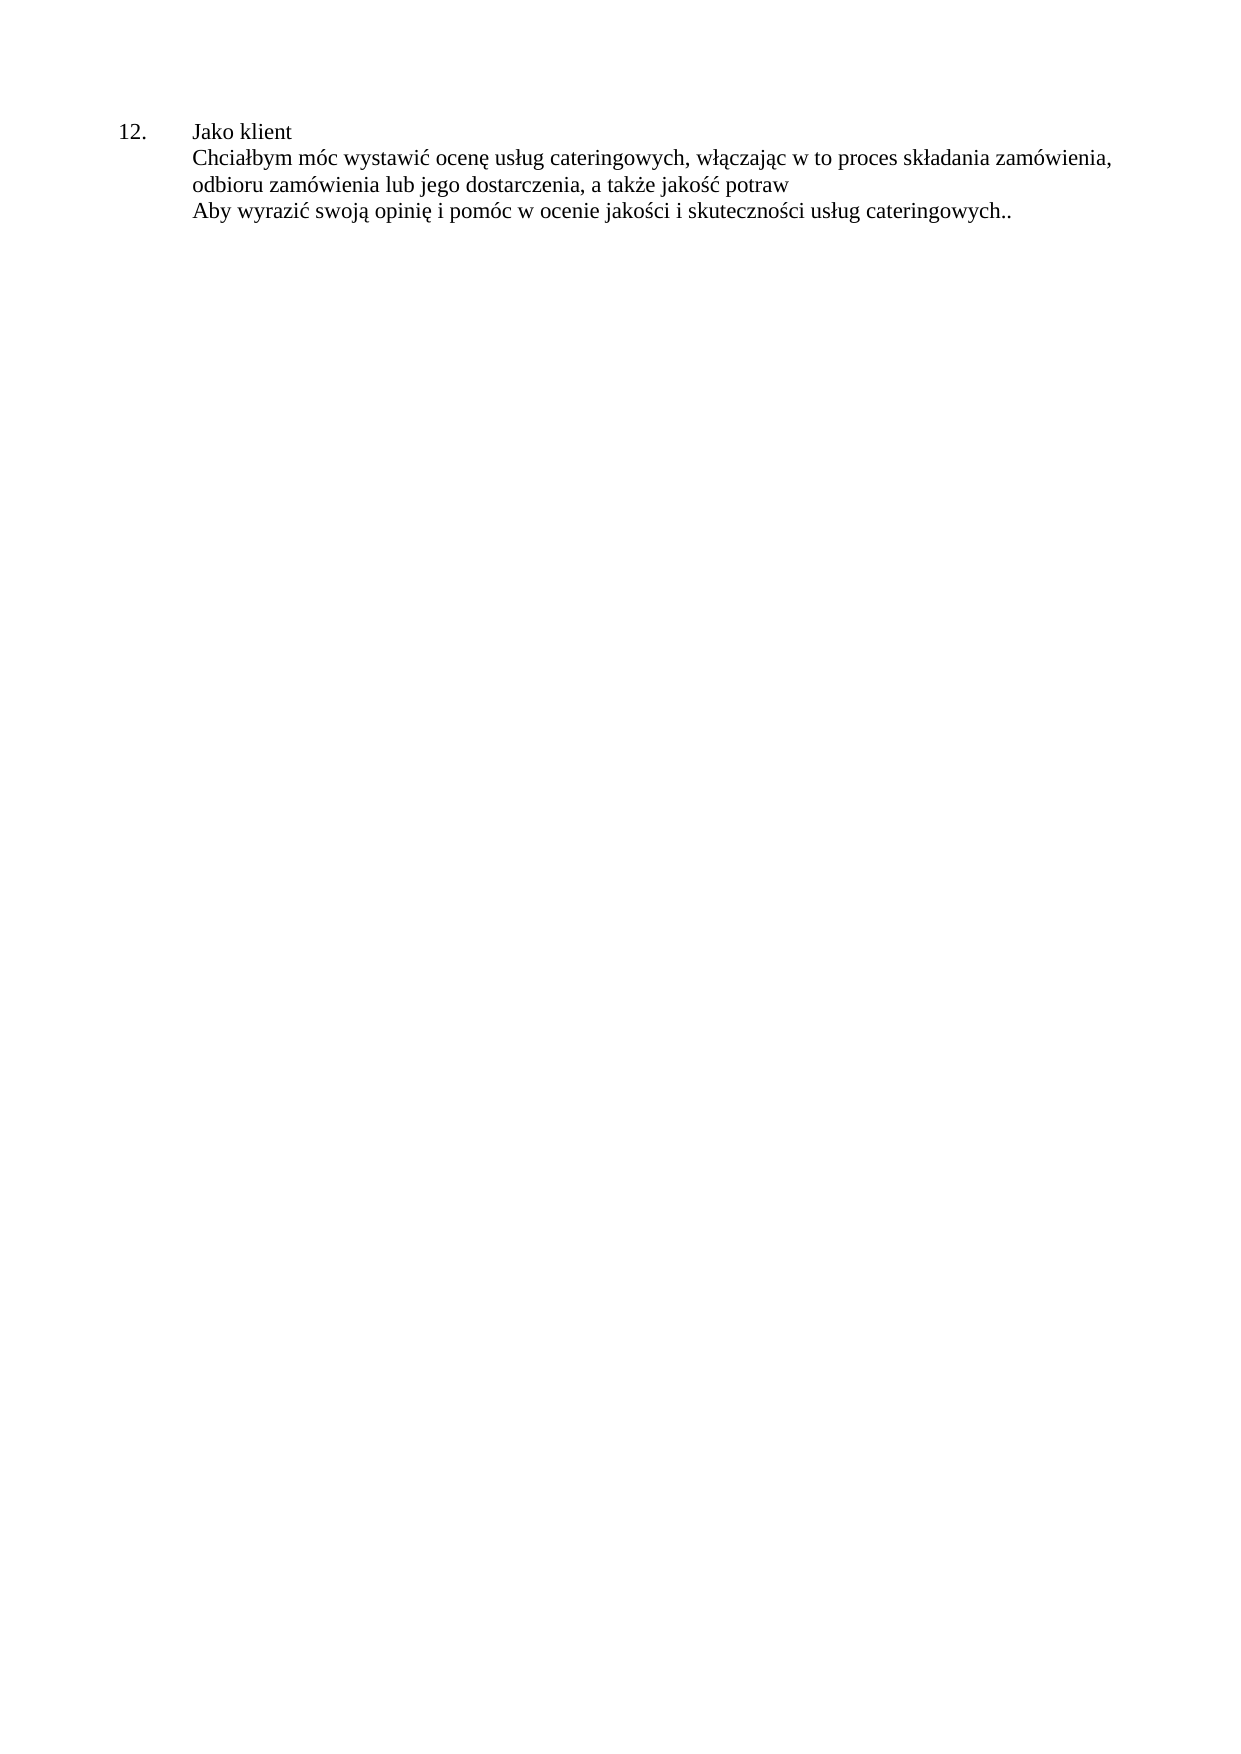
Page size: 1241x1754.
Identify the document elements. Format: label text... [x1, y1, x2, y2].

text Chciałbym móc wystawić ocenę usług cateringowych, włączając w to proces składania zamówienia, odbioru zamówienia lub jego dostarczenia, a także jakość potraw [118, 144, 1122, 197]
text Aby wyrazić swoją opinię i pomóc w ocenie jakości i skuteczności usług cateringowych.. [118, 197, 1122, 223]
text 12. Jako klient [118, 118, 1122, 144]
